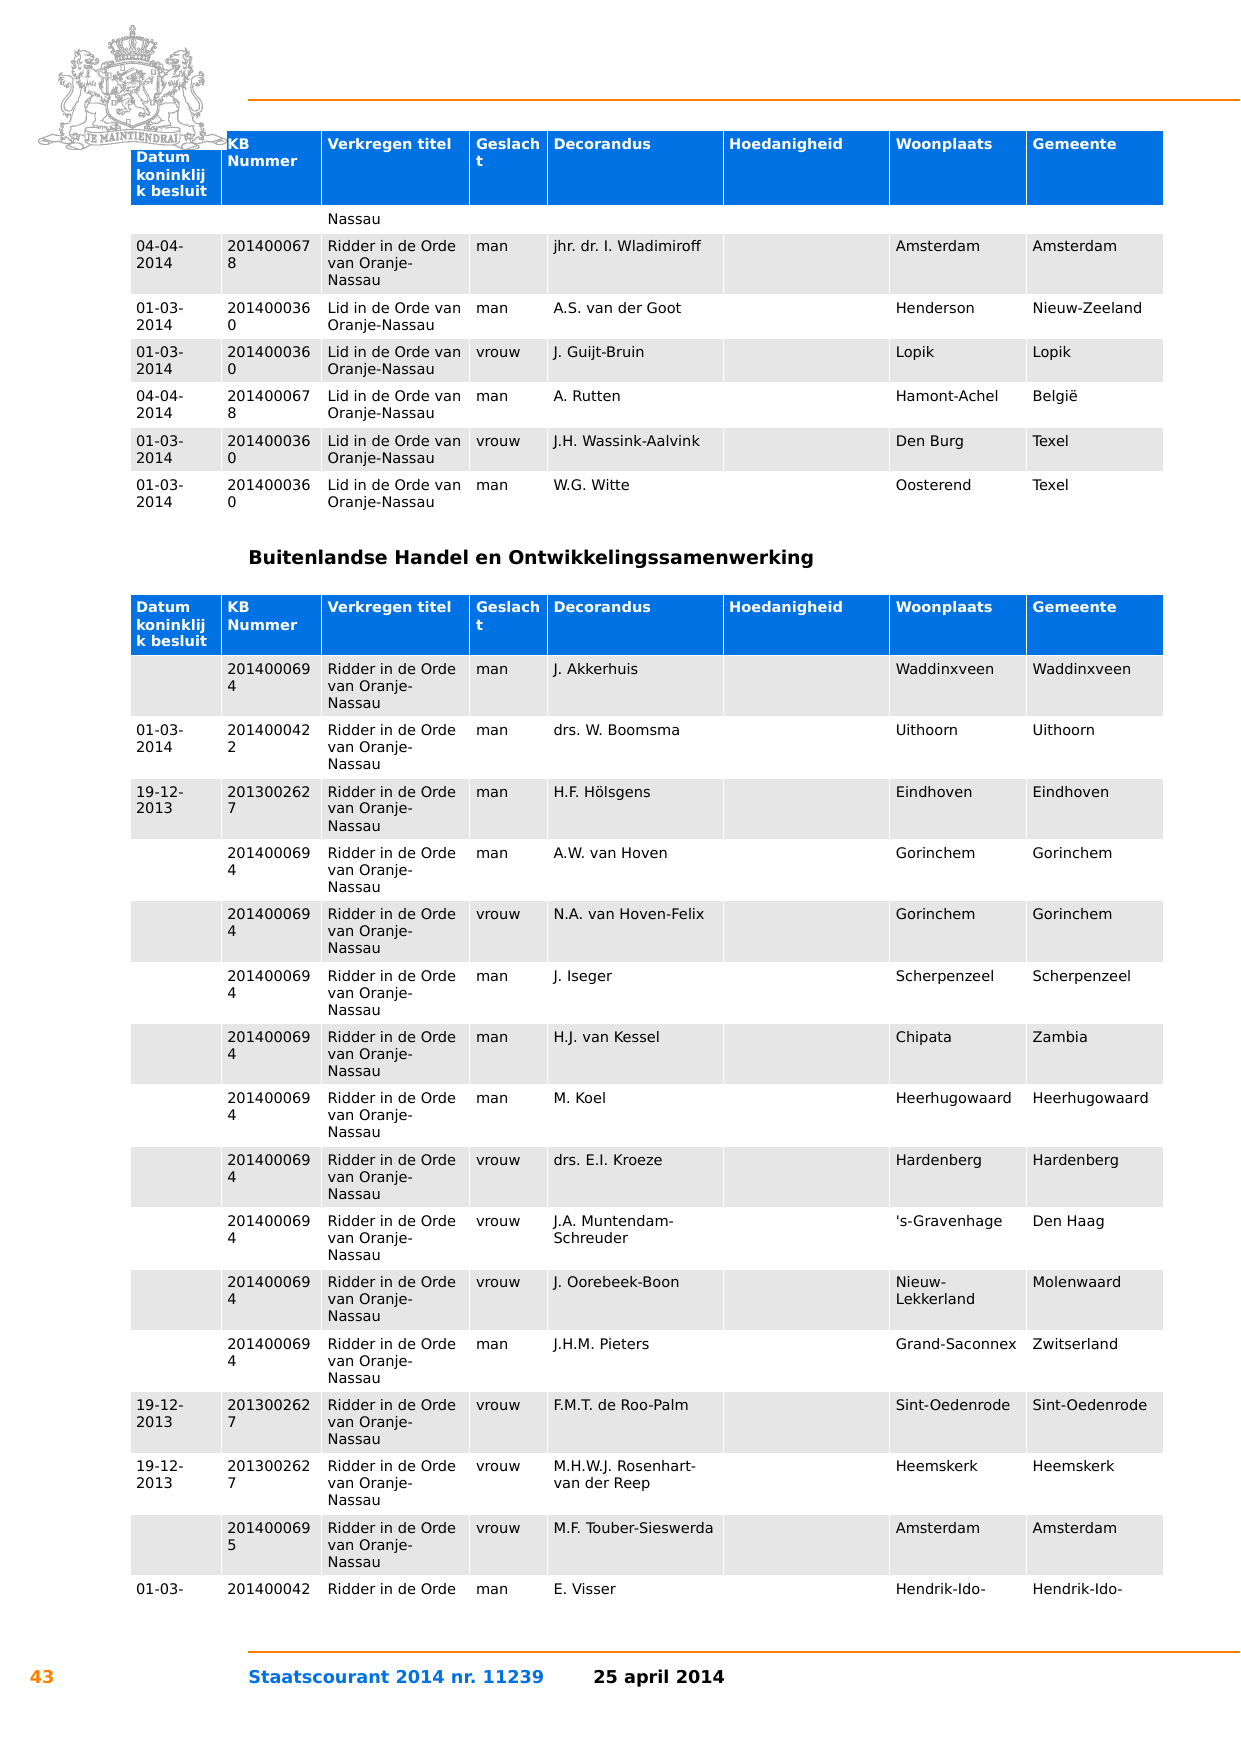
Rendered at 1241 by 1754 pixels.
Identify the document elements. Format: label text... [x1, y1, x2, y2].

table_cell [724, 1024, 889, 1084]
table_cell [131, 963, 221, 1023]
table_cell [724, 339, 889, 382]
table_cell [131, 1331, 221, 1391]
table_header Datum koninklijk besluit [131, 595, 221, 655]
table_cell Chipata [890, 1024, 1026, 1084]
table_cell [724, 1392, 889, 1453]
table_cell 201400042 [222, 1576, 321, 1603]
table_header Verkregen titel [322, 595, 469, 655]
table_cell Ridder in de Orde van Oranje-Nassau [322, 718, 469, 778]
table_cell Hardenberg [1027, 1147, 1163, 1207]
table_cell [724, 840, 889, 900]
table_cell Lid in de Orde van Oranje-Nassau [322, 295, 469, 338]
table_cell Waddinxveen [890, 656, 1026, 716]
table_cell man [470, 295, 547, 338]
table_cell [548, 206, 723, 232]
table_cell 2013002627 [222, 1392, 321, 1453]
table_cell Eindhoven [890, 779, 1026, 839]
table_cell Amsterdam [1027, 234, 1163, 294]
table_cell [724, 1515, 889, 1575]
table_cell 01-03-2014 [131, 428, 221, 471]
table_cell vrouw [470, 1270, 547, 1330]
table_cell 2014000694 [222, 1147, 321, 1207]
table_cell E. Visser [548, 1576, 723, 1603]
table_cell 2014000360 [222, 428, 321, 471]
table_cell [724, 901, 889, 962]
table_cell M.F. Touber-Sieswerda [548, 1515, 723, 1575]
table_cell man [470, 840, 547, 900]
table_header Woonplaats [890, 131, 1026, 205]
table_cell [724, 234, 889, 294]
table_cell Texel [1027, 428, 1163, 471]
table_cell 's-Gravenhage [890, 1208, 1026, 1268]
table_cell [724, 295, 889, 338]
table_cell vrouw [470, 428, 547, 471]
table_cell Lopik [890, 339, 1026, 382]
table_cell 2014000360 [222, 339, 321, 382]
table_cell 04-04-2014 [131, 234, 221, 294]
table_cell jhr. dr. I. Wladimiroff [548, 234, 723, 294]
table_cell man [470, 234, 547, 294]
table_cell 2013002627 [222, 779, 321, 839]
table_cell man [470, 656, 547, 716]
table_cell man [470, 1086, 547, 1146]
table_cell 2014000678 [222, 234, 321, 294]
table_cell Ridder in de Orde van Oranje-Nassau [322, 1392, 469, 1453]
table_cell Amsterdam [1027, 1515, 1163, 1575]
table_cell vrouw [470, 339, 547, 382]
table_cell Den Haag [1027, 1208, 1163, 1268]
table_cell 01-03-2014 [131, 339, 221, 382]
table_cell 2014000694 [222, 1024, 321, 1084]
table_cell Oosterend [890, 472, 1026, 516]
table_cell man [470, 384, 547, 427]
table_cell drs. W. Boomsma [548, 718, 723, 778]
table_cell Hamont-Achel [890, 384, 1026, 427]
table_cell 2014000694 [222, 963, 321, 1023]
table_cell Gorinchem [890, 840, 1026, 900]
table_cell 2014000422 [222, 718, 321, 778]
table_cell [724, 206, 889, 232]
table_cell Henderson [890, 295, 1026, 338]
table_cell Uithoorn [890, 718, 1026, 778]
table_header Geslacht [470, 131, 547, 205]
table_cell [724, 1208, 889, 1268]
picture [38, 25, 227, 150]
table_cell 2013002627 [222, 1454, 321, 1514]
table_header Verkregen titel [322, 131, 469, 205]
table_cell drs. E.I. Kroeze [548, 1147, 723, 1207]
table_cell Heerhugowaard [890, 1086, 1026, 1146]
table_cell Ridder in de Orde van Oranje-Nassau [322, 1515, 469, 1575]
table_cell 01-03-2014 [131, 295, 221, 338]
table_cell [724, 779, 889, 839]
table_cell [724, 472, 889, 516]
table_header Woonplaats [890, 595, 1026, 655]
table_cell man [470, 472, 547, 516]
table_cell A.S. van der Goot [548, 295, 723, 338]
table_cell [131, 901, 221, 962]
table_cell België [1027, 384, 1163, 427]
table_cell 2014000694 [222, 840, 321, 900]
subtitle Buitenlandse Handel en Ontwikkelingssamenwerking [248, 547, 1163, 569]
table_cell Ridder in de Orde van Oranje-Nassau [322, 963, 469, 1023]
table_cell 19-12-2013 [131, 1392, 221, 1453]
table_cell Heemskerk [1027, 1454, 1163, 1514]
table_cell Molenwaard [1027, 1270, 1163, 1330]
table_cell J. Akkerhuis [548, 656, 723, 716]
table_cell Ridder in de Orde van Oranje-Nassau [322, 1208, 469, 1268]
table_cell Lid in de Orde van Oranje-Nassau [322, 339, 469, 382]
table_cell Zwitserland [1027, 1331, 1163, 1391]
table_cell man [470, 963, 547, 1023]
table_cell [131, 1147, 221, 1207]
table_cell vrouw [470, 1454, 547, 1514]
table_header Gemeente [1027, 595, 1163, 655]
table_cell Lid in de Orde van Oranje-Nassau [322, 472, 469, 516]
table_cell A.W. van Hoven [548, 840, 723, 900]
table_cell 2014000694 [222, 1270, 321, 1330]
table_cell Scherpenzeel [890, 963, 1026, 1023]
table_cell Heerhugowaard [1027, 1086, 1163, 1146]
table_cell Amsterdam [890, 234, 1026, 294]
table_cell 04-04-2014 [131, 384, 221, 427]
table_cell Ridder in de Orde van Oranje-Nassau [322, 840, 469, 900]
table_cell Gorinchem [1027, 840, 1163, 900]
table_cell Lid in de Orde van Oranje-Nassau [322, 428, 469, 471]
table_cell 19-12-2013 [131, 779, 221, 839]
table_header Decorandus [548, 595, 723, 655]
table_cell [131, 656, 221, 716]
table_header Hoedanigheid [724, 595, 889, 655]
table_cell man [470, 718, 547, 778]
table_cell Waddinxveen [1027, 656, 1163, 716]
table_cell [131, 206, 221, 232]
table_cell H.F. Hölsgens [548, 779, 723, 839]
table_cell [890, 206, 1026, 232]
table_cell [724, 1576, 889, 1603]
table_cell Amsterdam [890, 1515, 1026, 1575]
table_cell Hendrik-Ido- [1027, 1576, 1163, 1603]
table_cell A. Rutten [548, 384, 723, 427]
table_cell vrouw [470, 1147, 547, 1207]
table_cell Ridder in de Orde van Oranje-Nassau [322, 1024, 469, 1084]
table_cell 2014000695 [222, 1515, 321, 1575]
table_cell M.H.W.J. Rosenhart-van der Reep [548, 1454, 723, 1514]
table_cell Ridder in de Orde van Oranje-Nassau [322, 1331, 469, 1391]
table_cell Lopik [1027, 339, 1163, 382]
table_cell 2014000360 [222, 472, 321, 516]
table_header KB Nummer [222, 595, 321, 655]
table_cell Ridder in de Orde van Oranje-Nassau [322, 1086, 469, 1146]
table_cell Ridder in de Orde van Oranje-Nassau [322, 234, 469, 294]
table_cell N.A. van Hoven-Felix [548, 901, 723, 962]
table_cell [724, 963, 889, 1023]
table_header Decorandus [548, 131, 723, 205]
table_cell 19-12-2013 [131, 1454, 221, 1514]
table_cell [724, 384, 889, 427]
table_cell Gorinchem [890, 901, 1026, 962]
table_cell man [470, 1331, 547, 1391]
table_cell Grand-Saconnex [890, 1331, 1026, 1391]
table_cell [131, 1086, 221, 1146]
table_cell [724, 718, 889, 778]
table_cell vrouw [470, 901, 547, 962]
table_cell Hardenberg [890, 1147, 1026, 1207]
table_cell 2014000694 [222, 901, 321, 962]
table_cell W.G. Witte [548, 472, 723, 516]
table_cell Heemskerk [890, 1454, 1026, 1514]
table_header Geslacht [470, 595, 547, 655]
table_cell J.H. Wassink-Aalvink [548, 428, 723, 471]
table_cell [724, 1331, 889, 1391]
table_cell [724, 656, 889, 716]
table_cell 2014000694 [222, 656, 321, 716]
table_cell 2014000694 [222, 1331, 321, 1391]
table_cell [724, 1270, 889, 1330]
table_cell [222, 206, 321, 232]
table_cell Ridder in de Orde van Oranje-Nassau [322, 1270, 469, 1330]
table_cell Hendrik-Ido- [890, 1576, 1026, 1603]
table_cell Ridder in de Orde van Oranje-Nassau [322, 656, 469, 716]
table_cell [131, 840, 221, 900]
table_cell J.A. Muntendam-Schreuder [548, 1208, 723, 1268]
table_cell [131, 1515, 221, 1575]
table_cell 01-03- [131, 1576, 221, 1603]
table_cell J. Iseger [548, 963, 723, 1023]
table_cell Ridder in de Orde van Oranje-Nassau [322, 779, 469, 839]
table_cell Sint-Oedenrode [1027, 1392, 1163, 1453]
table_cell Nassau [322, 206, 469, 232]
table_cell J. Guijt-Bruin [548, 339, 723, 382]
table_cell J. Oorebeek-Boon [548, 1270, 723, 1330]
table_cell Uithoorn [1027, 718, 1163, 778]
table_cell man [470, 1024, 547, 1084]
table_header Datum koninklijk besluit [131, 150, 221, 205]
table_cell M. Koel [548, 1086, 723, 1146]
table_cell 2014000360 [222, 295, 321, 338]
table_cell Texel [1027, 472, 1163, 516]
table_cell Ridder in de Orde van Oranje-Nassau [322, 1454, 469, 1514]
table_cell H.J. van Kessel [548, 1024, 723, 1084]
table_cell F.M.T. de Roo-Palm [548, 1392, 723, 1453]
table_cell vrouw [470, 1208, 547, 1268]
table_cell Lid in de Orde van Oranje-Nassau [322, 384, 469, 427]
table_header Gemeente [1027, 131, 1163, 205]
table_cell Den Burg [890, 428, 1026, 471]
table_cell [724, 428, 889, 471]
table_cell [131, 1270, 221, 1330]
table_cell Scherpenzeel [1027, 963, 1163, 1023]
table_cell Eindhoven [1027, 779, 1163, 839]
table_cell [131, 1208, 221, 1268]
table_cell 2014000678 [222, 384, 321, 427]
table_cell Ridder in de Orde van Oranje-Nassau [322, 1147, 469, 1207]
table_cell J.H.M. Pieters [548, 1331, 723, 1391]
table_cell Sint-Oedenrode [890, 1392, 1026, 1453]
table_cell Gorinchem [1027, 901, 1163, 962]
table_cell Ridder in de Orde [322, 1576, 469, 1603]
table_cell [1027, 206, 1163, 232]
table_cell Zambia [1027, 1024, 1163, 1084]
table_cell man [470, 779, 547, 839]
table_cell 01-03-2014 [131, 718, 221, 778]
table_cell [470, 206, 547, 232]
table_cell 01-03-2014 [131, 472, 221, 516]
table_header KB Nummer [222, 131, 321, 205]
table_cell vrouw [470, 1515, 547, 1575]
table_cell Nieuw-Lekkerland [890, 1270, 1026, 1330]
table_cell [724, 1454, 889, 1514]
table_cell 2014000694 [222, 1086, 321, 1146]
table_cell [724, 1147, 889, 1207]
table_cell 2014000694 [222, 1208, 321, 1268]
table_cell [131, 1024, 221, 1084]
table_cell vrouw [470, 1392, 547, 1453]
table_cell Ridder in de Orde van Oranje-Nassau [322, 901, 469, 962]
table_header Hoedanigheid [724, 131, 889, 205]
table_cell [724, 1086, 889, 1146]
table_cell Nieuw-Zeeland [1027, 295, 1163, 338]
table_cell man [470, 1576, 547, 1603]
